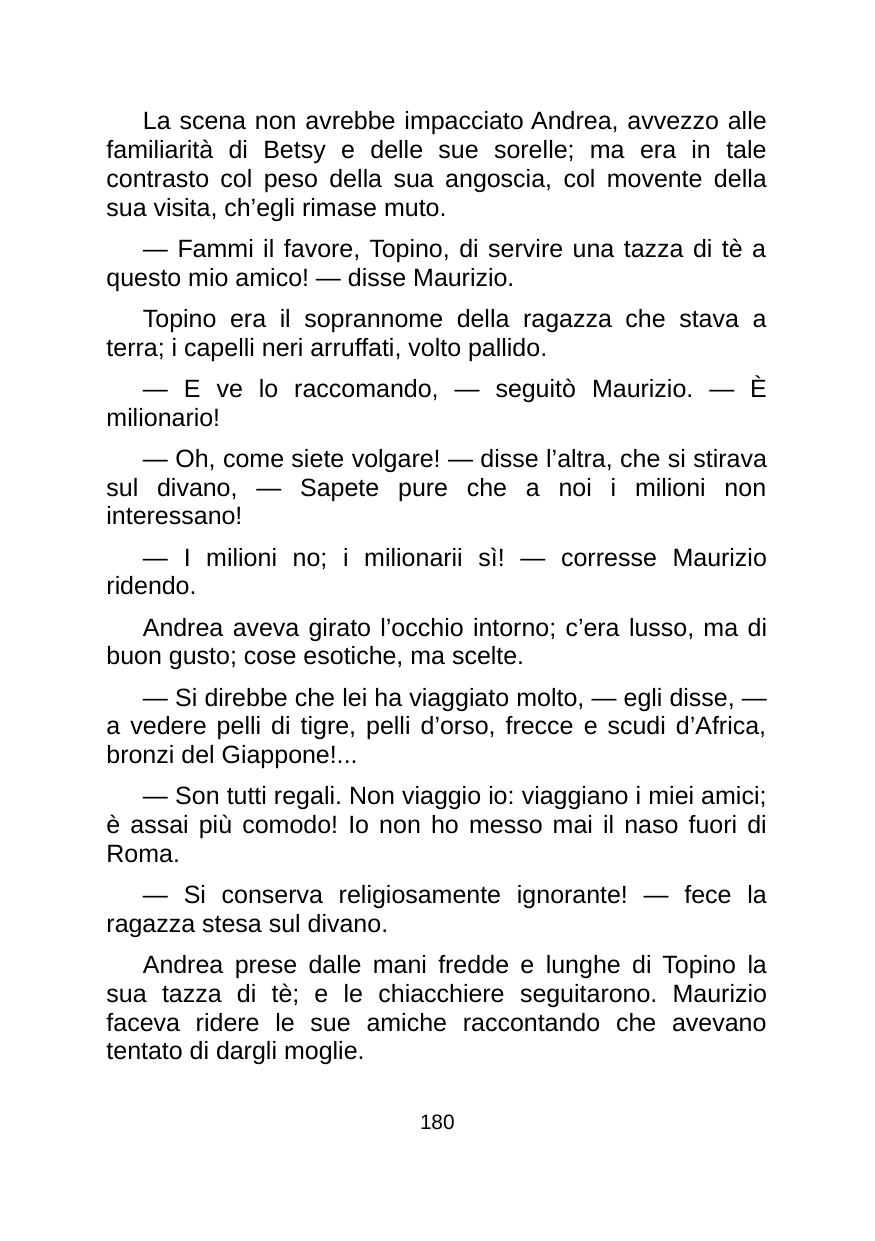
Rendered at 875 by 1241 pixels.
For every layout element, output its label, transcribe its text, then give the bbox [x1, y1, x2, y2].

text Topino era il soprannome della ragazza che stava a terra; i capelli neri arruffati, volto pallido. [106, 304, 768, 361]
text — Son tutti regali. Non viaggio io: viaggiano i miei amici; è assai più comodo! Io non ho messo mai il naso fuori di Roma. [106, 781, 768, 867]
text — E ve lo raccomando, — seguitò Maurizio. — È milionario! [106, 374, 768, 431]
text — I milioni no; i milionarii sì! — corresse Maurizio ridendo. [106, 542, 768, 600]
text La scena non avrebbe impacciato Andrea, avvezzo alle familiarità di Betsy e delle sue sorelle; ma era in tale contrasto col peso della sua angoscia, col movente della sua visita, ch’egli rimase muto. [106, 106, 768, 221]
text Andrea prese dalle mani fredde e lunghe di Topino la sua tazza di tè; e le chiacchiere seguitarono. Maurizio faceva ridere le sue amiche raccontando che avevano tentato di dargli moglie. [106, 950, 768, 1065]
text — Fammi il favore, Topino, di servire una tazza di tè a questo mio amico! — disse Maurizio. [106, 234, 768, 291]
text — Si conserva religiosamente ignorante! — fece la ragazza stesa sul divano. [106, 880, 768, 937]
text — Oh, come siete volgare! — disse l’altra, che si stirava sul divano, — Sapete pure che a noi i milioni non interessano! [106, 444, 768, 530]
text Andrea aveva girato l’occhio intorno; c’era lusso, ma di buon gusto; cose esotiche, ma scelte. [106, 612, 768, 670]
text — Si direbbe che lei ha viaggiato molto, — egli disse, — a vedere pelli di tigre, pelli d’orso, frecce e scudi d’Africa, bronzi del Giappone!... [106, 682, 768, 769]
